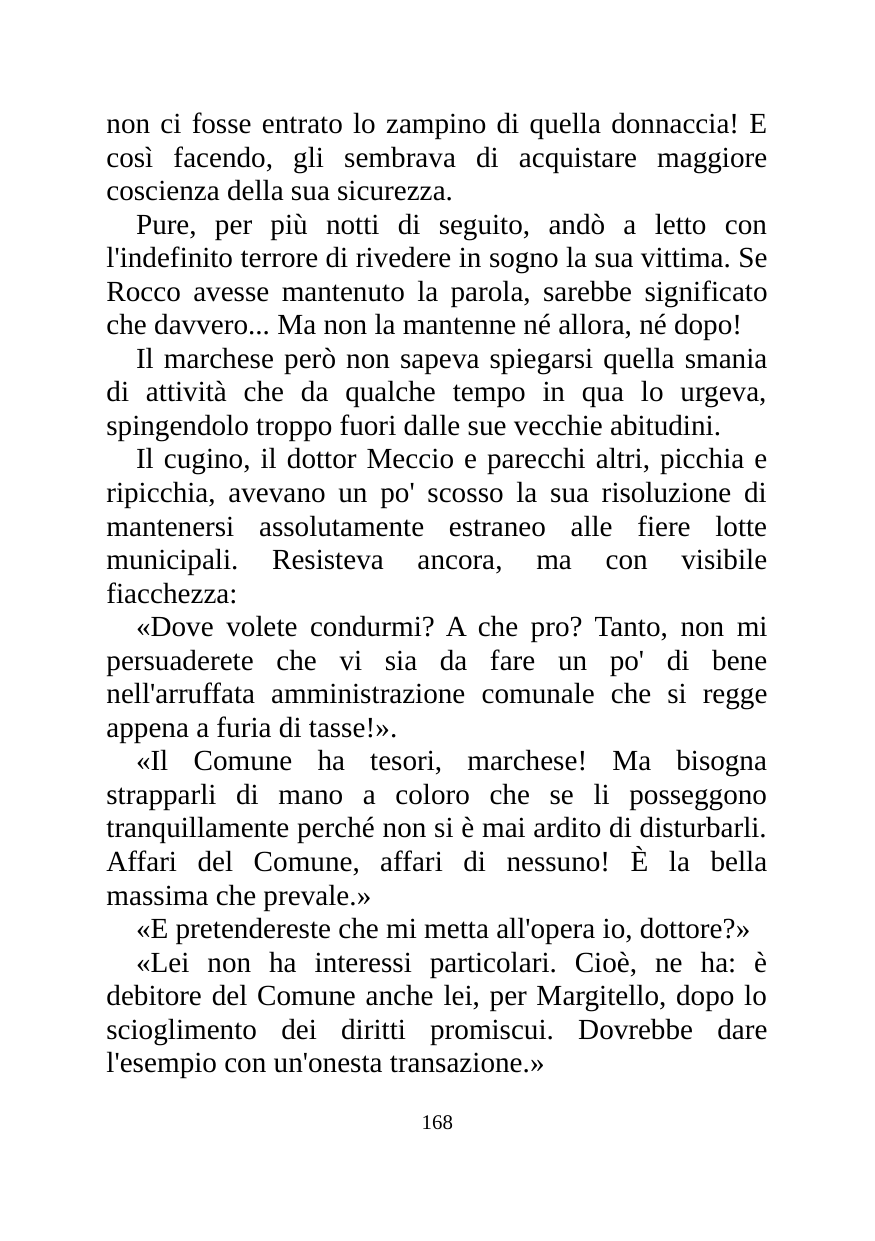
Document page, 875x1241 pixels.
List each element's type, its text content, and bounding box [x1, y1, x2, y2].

text Pure, per più notti di seguito, andò a letto con l'indefinito terrore di rivedere in sogno la sua vittima. Se Rocco avesse mantenuto la parola, sarebbe significato che davvero... Ma non la mantenne né allora, né dopo! [106, 207, 768, 341]
text «E pretendereste che mi metta all'opera io, dottore?» [106, 911, 768, 945]
text non ci fosse entrato lo zampino di quella donnaccia! E così facendo, gli sembrava di acquistare maggiore coscienza della sua sicurezza. [106, 106, 768, 207]
text «Dove volete condurmi? A che pro? Tanto, non mi persuaderete che vi sia da fare un po' di bene nell'arruffata amministrazione comunale che si regge appena a furia di tasse!». [106, 609, 768, 743]
text Il cugino, il dottor Meccio e parecchi altri, picchia e ripicchia, avevano un po' scosso la sua risoluzione di mantenersi assolutamente estraneo alle fiere lotte municipali. Resisteva ancora, ma con visibile fiacchezza: [106, 442, 768, 609]
text «Lei non ha interessi particolari. Cioè, ne ha: è debitore del Comune anche lei, per Margitello, dopo lo scioglimento dei diritti promiscui. Dovrebbe dare l'esempio con un'onesta transazione.» [106, 945, 768, 1079]
text Il marchese però non sapeva spiegarsi quella smania di attività che da qualche tempo in qua lo urgeva, spingendolo troppo fuori dalle sue vecchie abitudini. [106, 341, 768, 442]
text «Il Comune ha tesori, marchese! Ma bisogna strapparli di mano a coloro che se li posseggono tranquillamente perché non si è mai ardito di disturbarli. Affari del Comune, affari di nessuno! È la bella massima che prevale.» [106, 743, 768, 911]
